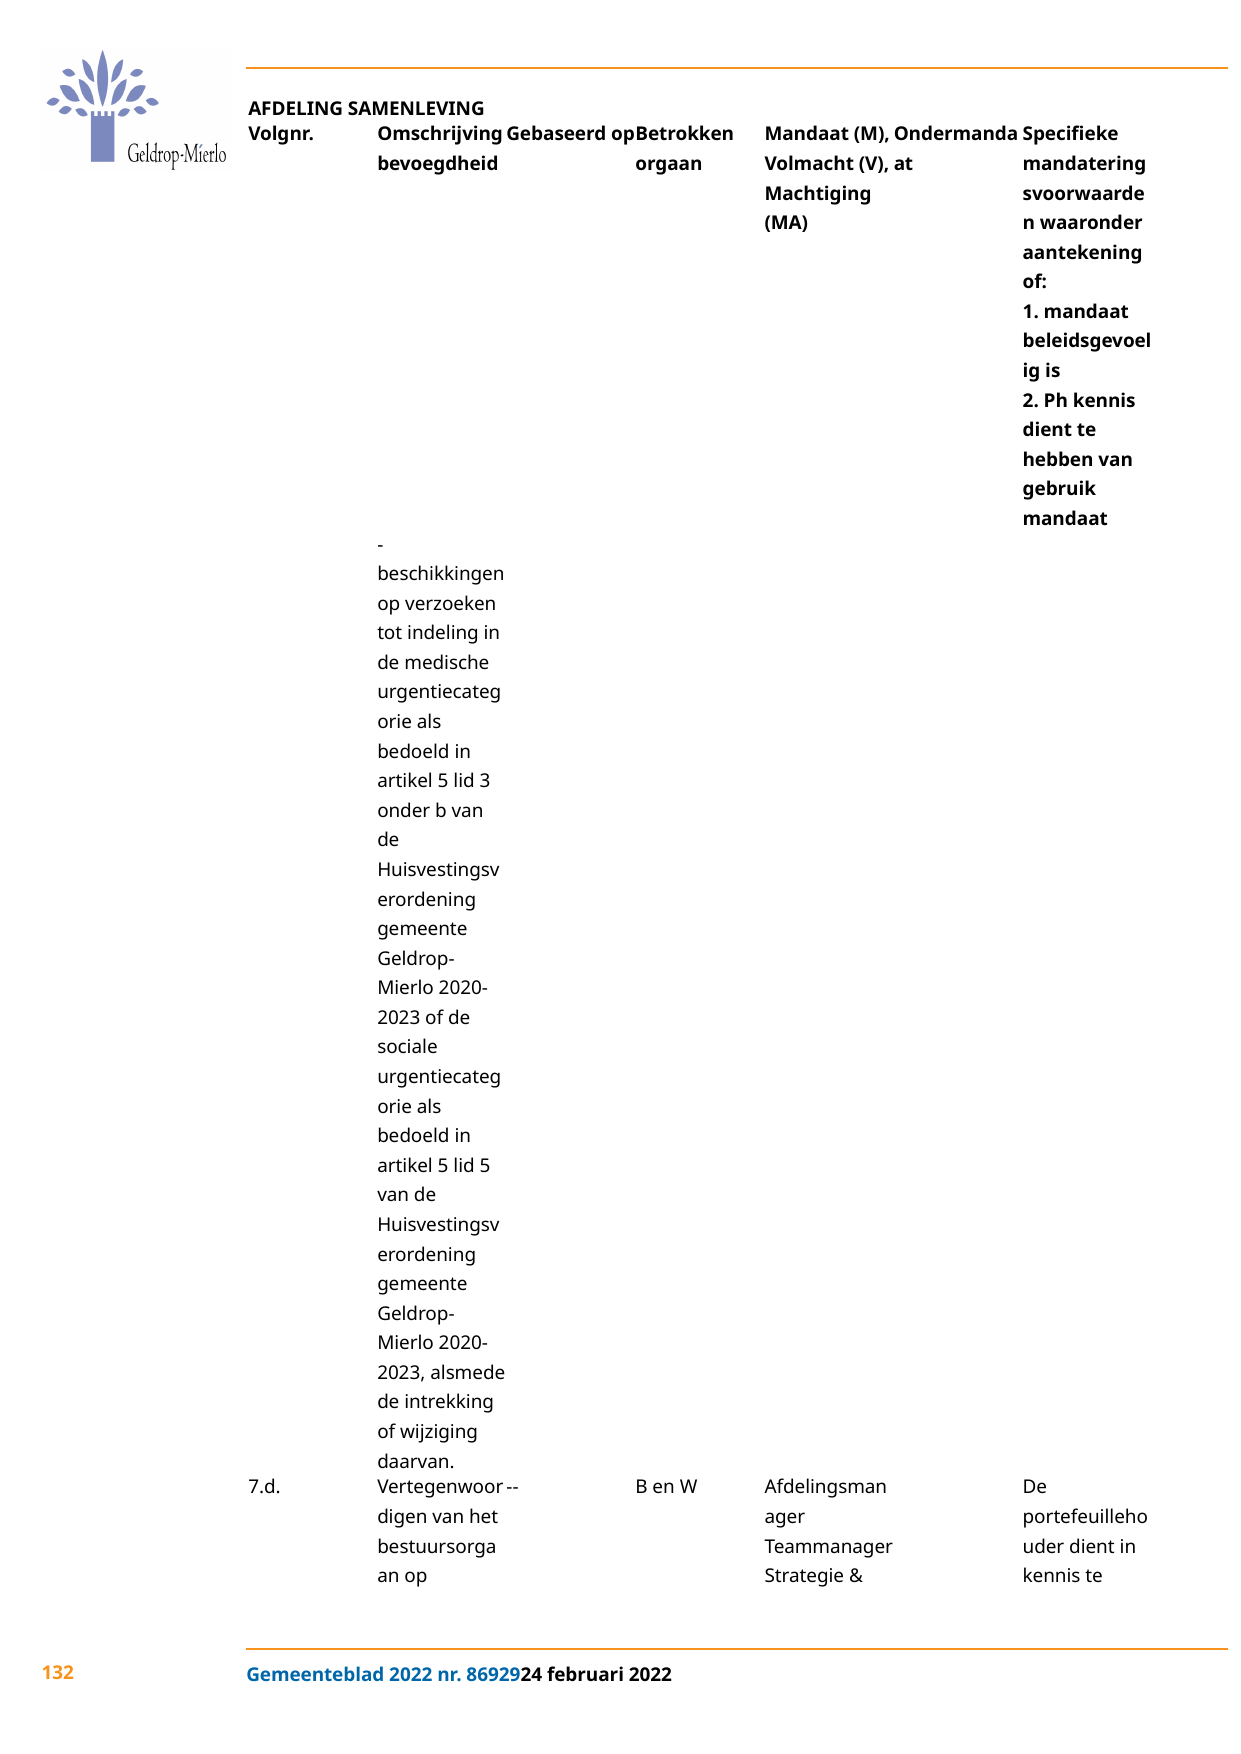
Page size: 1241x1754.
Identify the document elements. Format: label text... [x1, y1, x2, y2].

table_cell [894, 1474, 1022, 1588]
table_cell -- [506, 531, 635, 1474]
table_cell B en W [635, 1474, 764, 1588]
table_header AFDELING SAMENLEVING [248, 95, 1152, 121]
picture [41, 47, 231, 172]
table_cell [894, 531, 1022, 1474]
table_cell Specifieke mandateringsvoorwaarden waaronder aantekening of: 1. mandaat beleidsgevoelig is 2. Ph kennis dient te hebben van gebruik mandaat [1023, 121, 1152, 531]
table_cell Afdelingsmanager Teammanager Strategie & [764, 1474, 893, 1588]
table_cell Gebaseerd op [506, 121, 635, 531]
table_cell 7.d. [248, 1474, 377, 1588]
table_cell De portefeuillehouder dient in kennis te [1023, 1474, 1152, 1588]
table_cell Betrokken orgaan [635, 121, 764, 531]
table_cell [764, 531, 893, 1474]
table_cell [1023, 531, 1152, 1474]
table_cell Ondermandaat [894, 121, 1022, 531]
table_cell Volgnr. [248, 121, 377, 531]
table_cell - beschikkingen op verzoeken tot indeling in de medische urgentiecategorie als bedoeld in artikel 5 lid 3 onder b van de Huisvestingsverordening gemeente Geldrop-Mierlo 2020-2023 of de sociale urgentiecategorie als bedoeld in artikel 5 lid 5 van de Huisvestingsverordening gemeente Geldrop-Mierlo 2020-2023, alsmede de intrekking of wijziging daarvan. [377, 531, 506, 1474]
table_cell [635, 531, 764, 1474]
table_cell Vertegenwoordigen van het bestuursorgaan op [377, 1474, 506, 1588]
table_cell -- [506, 1474, 635, 1588]
table_cell [248, 531, 377, 1474]
table_cell Mandaat (M), Volmacht (V), Machtiging (MA) [764, 121, 893, 531]
table_cell Omschrijving bevoegdheid [377, 121, 506, 531]
